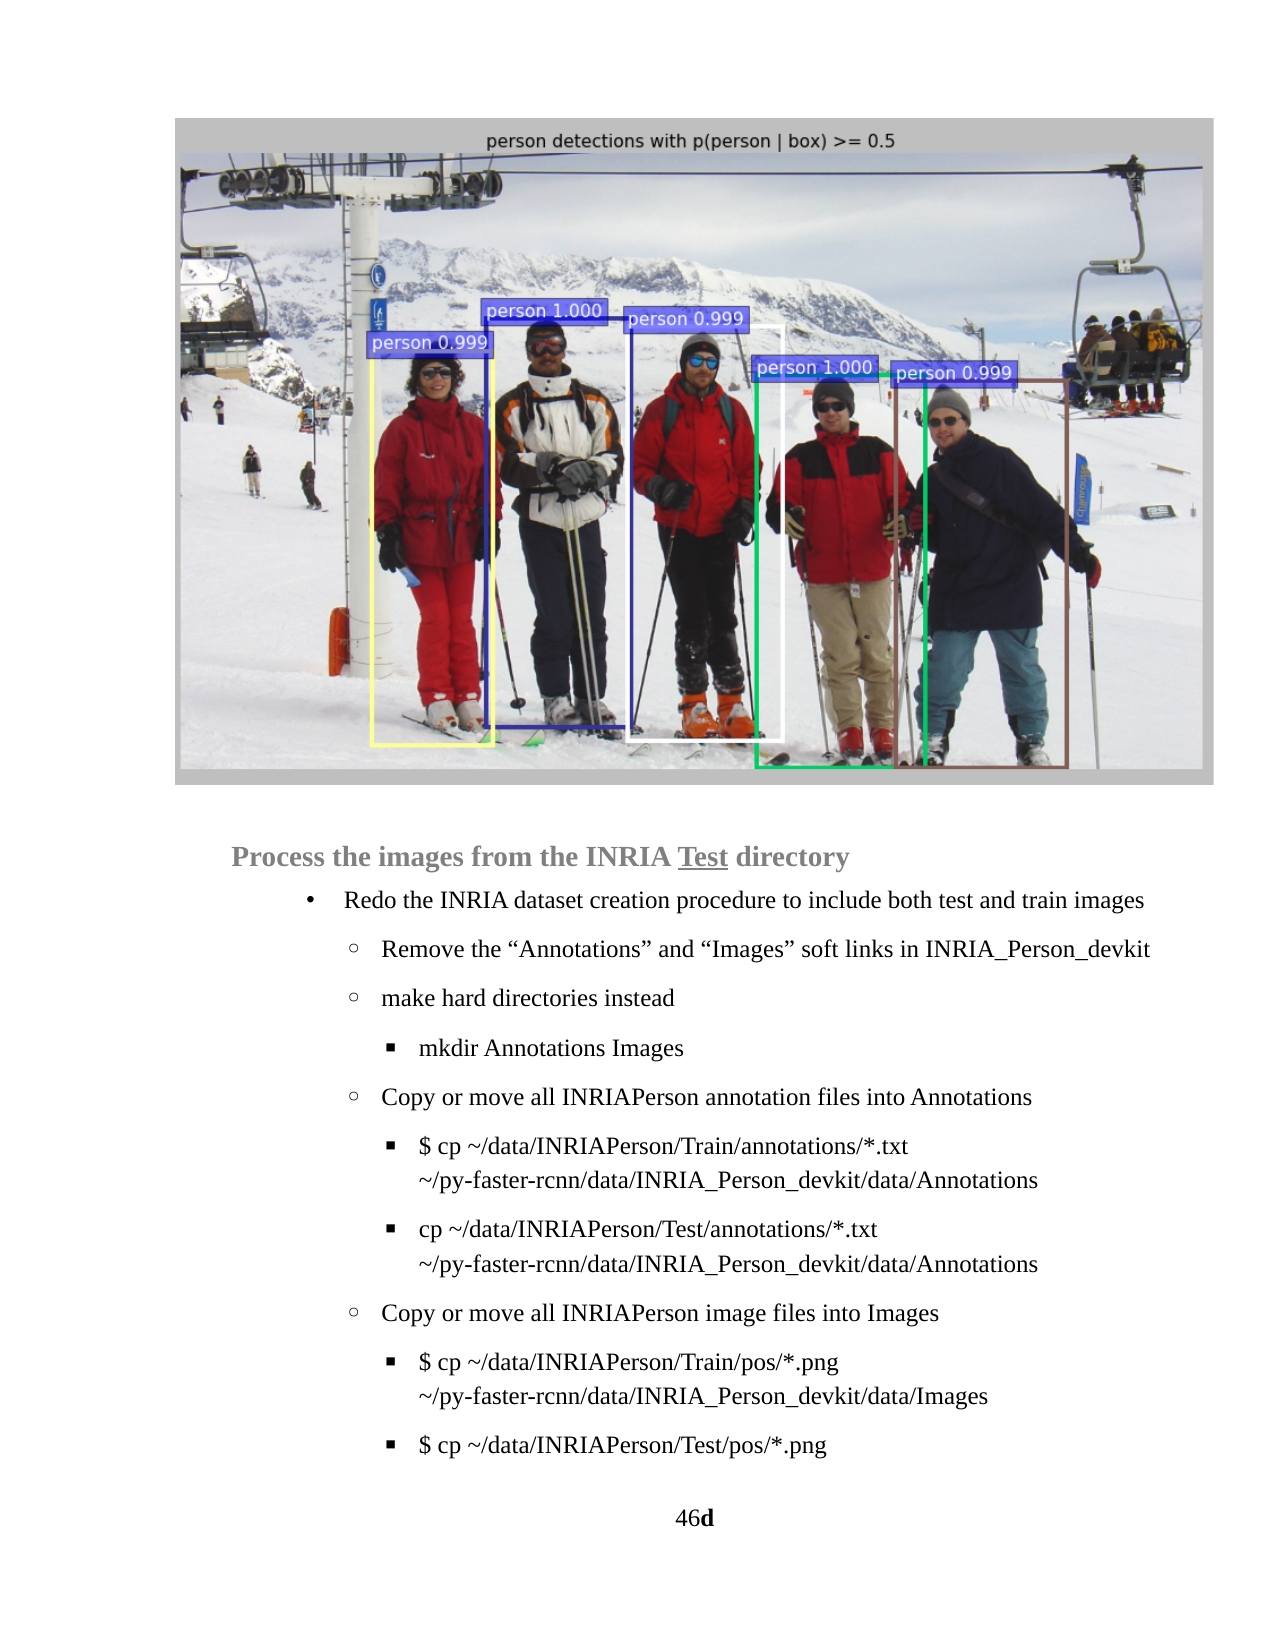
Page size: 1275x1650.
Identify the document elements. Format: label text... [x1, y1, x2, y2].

list $ cp ~/data/INRIAPerson/Train/annotations/*.txt ~/py-faster-rcnn/data/INRIA_Person_devkit/data/Annotations [381, 1131, 1158, 1194]
list mkdir Annotations Images [381, 1033, 1158, 1061]
list Redo the INRIA dataset creation procedure to include both test and train images [306, 885, 1158, 914]
list $ cp ~/data/INRIAPerson/Train/pos/*.png ~/py-faster-rcnn/data/INRIA_Person_devkit/data/Images [381, 1347, 1158, 1410]
list $ cp ~/data/INRIAPerson/Test/pos/*.png [381, 1430, 1158, 1459]
list make hard directories instead [344, 983, 1158, 1012]
list cp ~/data/INRIAPerson/Test/annotations/*.txt ~/py-faster-rcnn/data/INRIA_Person_devkit/data/Annotations [381, 1214, 1158, 1277]
picture [175, 118, 1214, 785]
list Copy or move all INRIAPerson annotation files into Annotations [344, 1082, 1158, 1110]
list Copy or move all INRIAPerson image files into Images [344, 1298, 1158, 1327]
list Remove the “Annotations” and “Images” soft links in INRIA_Person_devkit [344, 934, 1158, 963]
subtitle Process the images from the INRIA Test directory [231, 839, 1158, 873]
